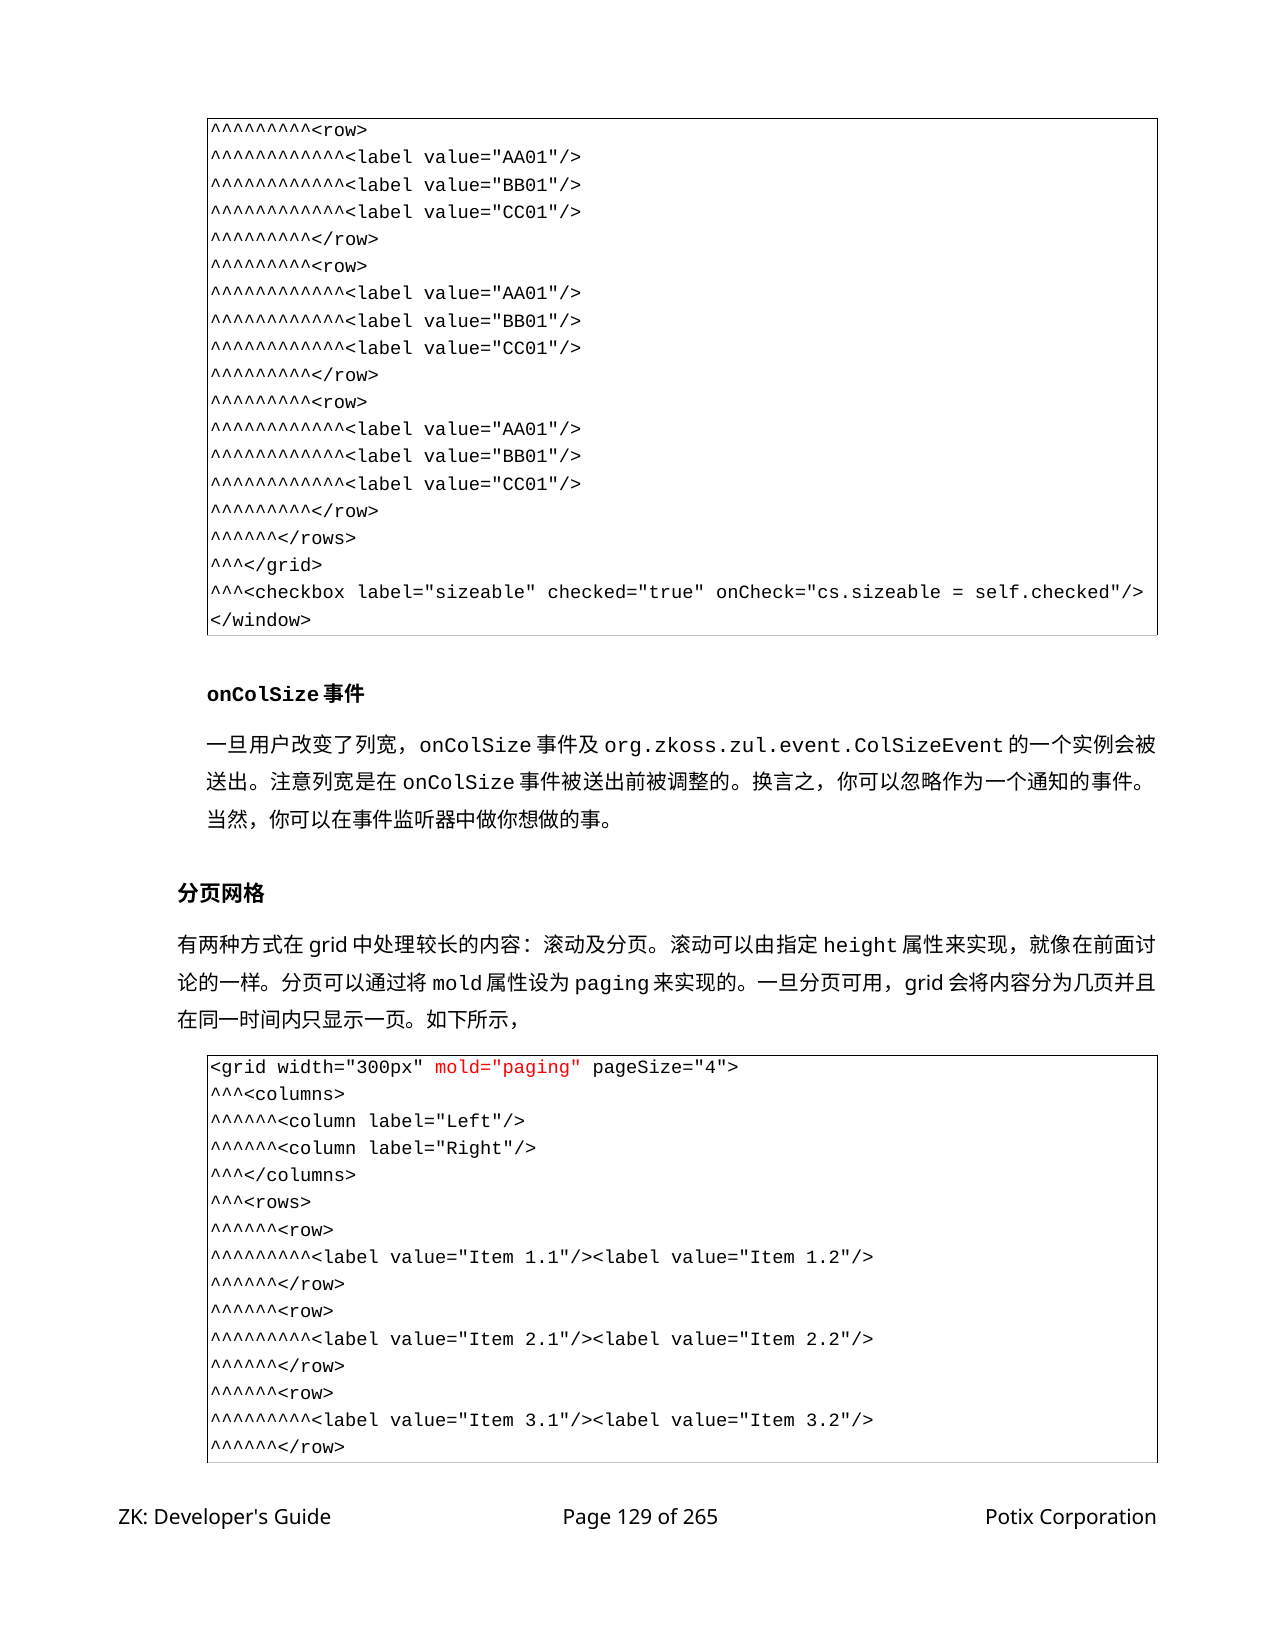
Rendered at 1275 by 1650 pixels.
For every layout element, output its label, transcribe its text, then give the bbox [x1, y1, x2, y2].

text </window> [208, 607, 1157, 635]
text ^^^^^^</row> [208, 1272, 1157, 1296]
text ^^^^^^^^^^^^<label value="AA01"/> [208, 281, 1157, 306]
text ^^^<rows> [208, 1190, 1157, 1215]
text ^^^<checkbox label="sizeable" checked="true" onCheck="cs.sizeable = self.checked"/> [208, 580, 1157, 604]
text 有两种方式在grid中处理较长的内容：滚动及分页。滚动可以由指定height属性来实现，就像在前面讨论的一样。分页可以通过将mold属性设为paging来实现的。一旦分页可用，grid会将内容分为几页并且在同一时间内只显示一页。如下所示， [177, 928, 1157, 1034]
text ^^^^^^<column label="Left"/> [208, 1109, 1157, 1133]
text ^^^^^^^^^^^^<label value="AA01"/> [208, 145, 1157, 169]
text ^^^^^^^^^^^^<label value="CC01"/> [208, 336, 1157, 360]
text ^^^^^^^^^<label value="Item 1.1"/><label value="Item 1.2"/> [208, 1245, 1157, 1269]
text ^^^^^^</row> [208, 1353, 1157, 1378]
text ^^^</grid> [208, 553, 1157, 577]
text ^^^^^^^^^^^^<label value="BB01"/> [208, 172, 1157, 197]
text ^^^^^^^^^</row> [208, 499, 1157, 523]
text ^^^^^^^^^^^^<label value="BB01"/> [208, 444, 1157, 469]
text ^^^^^^^^^^^^<label value="BB01"/> [208, 308, 1157, 333]
text ^^^^^^^^^^^^<label value="CC01"/> [208, 472, 1157, 496]
text ^^^^^^^^^</row> [208, 363, 1157, 387]
text ^^^^^^^^^<row> [208, 390, 1157, 414]
text ^^^^^^</rows> [208, 526, 1157, 550]
text ^^^^^^^^^</row> [208, 227, 1157, 251]
text ^^^^^^^^^^^^<label value="AA01"/> [208, 417, 1157, 441]
text <grid width="300px" mold="paging" pageSize="4"> [208, 1056, 1157, 1079]
text ^^^^^^<column label="Right"/> [208, 1136, 1157, 1160]
text ^^^<columns> [208, 1082, 1157, 1106]
text ^^^^^^^^^<row> [208, 254, 1157, 278]
text ^^^^^^^^^<label value="Item 2.1"/><label value="Item 2.2"/> [208, 1326, 1157, 1351]
text ^^^^^^</row> [208, 1435, 1157, 1462]
text ^^^^^^^^^^^^<label value="CC01"/> [208, 200, 1157, 224]
subtitle 分页网格 [177, 876, 1157, 908]
text ^^^^^^^^^<label value="Item 3.1"/><label value="Item 3.2"/> [208, 1408, 1157, 1432]
text 一旦用户改变了列宽，onColSize事件及org.zkoss.zul.event.ColSizeEvent的一个实例会被送出。注意列宽是在onColSize事件被送出前被调整的。换言之，你可以忽略作为一个通知的事件。当然，你可以在事件监听器中做你想做的事。 [207, 728, 1157, 833]
text ^^^^^^<row> [208, 1299, 1157, 1323]
text ^^^^^^^^^<row> [208, 119, 1157, 142]
text ^^^^^^<row> [208, 1218, 1157, 1242]
text ^^^^^^<row> [208, 1381, 1157, 1405]
subtitle onColSize事件 [207, 677, 1157, 707]
text ^^^</columns> [208, 1163, 1157, 1187]
